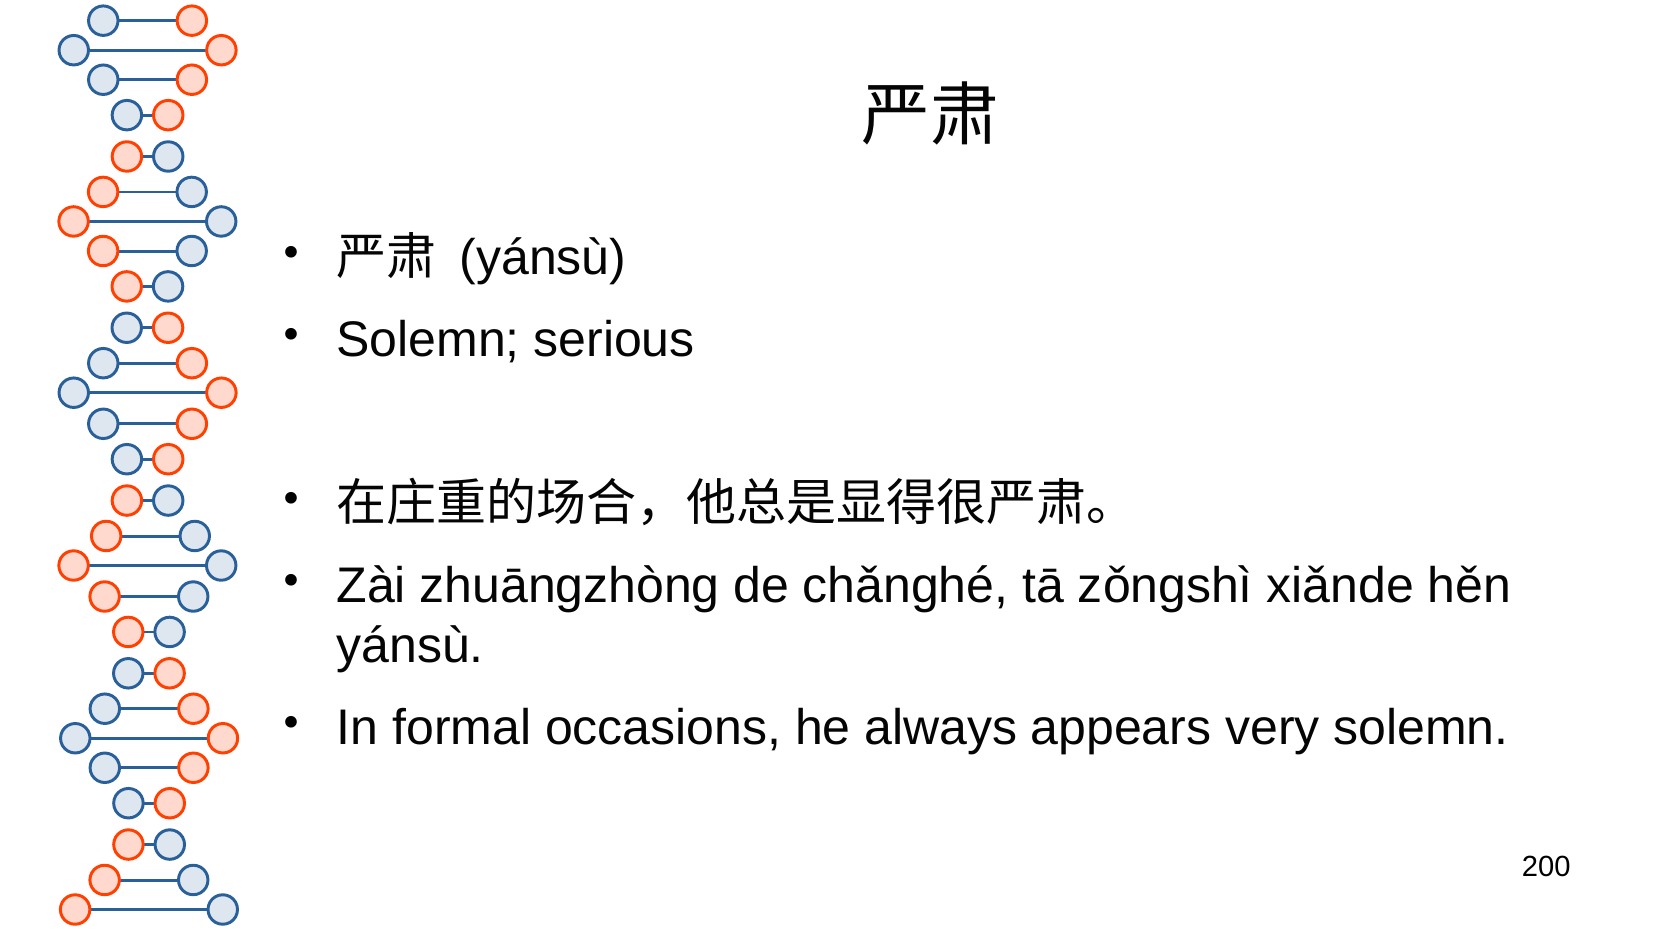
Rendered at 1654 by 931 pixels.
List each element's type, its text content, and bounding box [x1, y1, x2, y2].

list 严肃 (yánsù) Solemn; serious 在庄重的场合，他总是显得很严肃。 Zài zhuāngzhòng de chǎnghé, tā zǒngshì xiǎnde hěn yánsù. In formal occasions, he always appears very solemn. [265, 224, 1595, 764]
title 严肃 [265, 35, 1595, 189]
